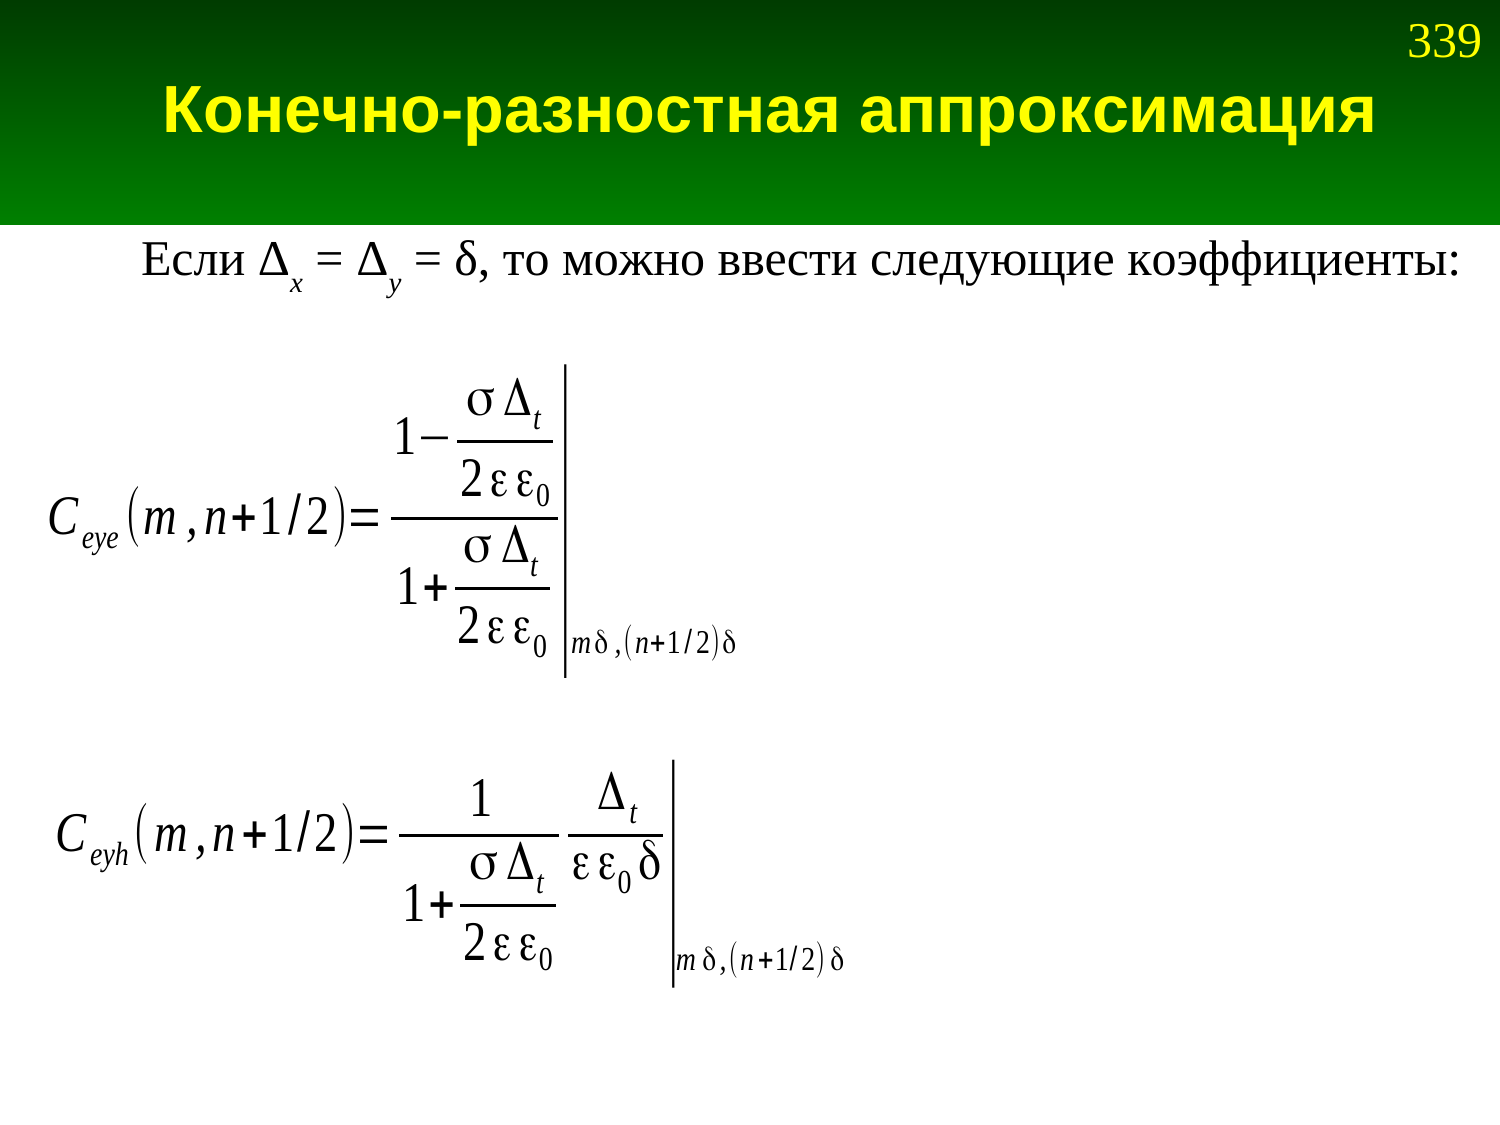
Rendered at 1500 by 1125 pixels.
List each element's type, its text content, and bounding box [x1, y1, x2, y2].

title Конечно-разностная аппроксимация [100, 7, 1441, 204]
text_box Если Δx = Δy = δ, то можно ввести следующие коэффициенты: [126, 218, 1477, 306]
chart [35, 359, 749, 680]
chart [43, 756, 855, 991]
